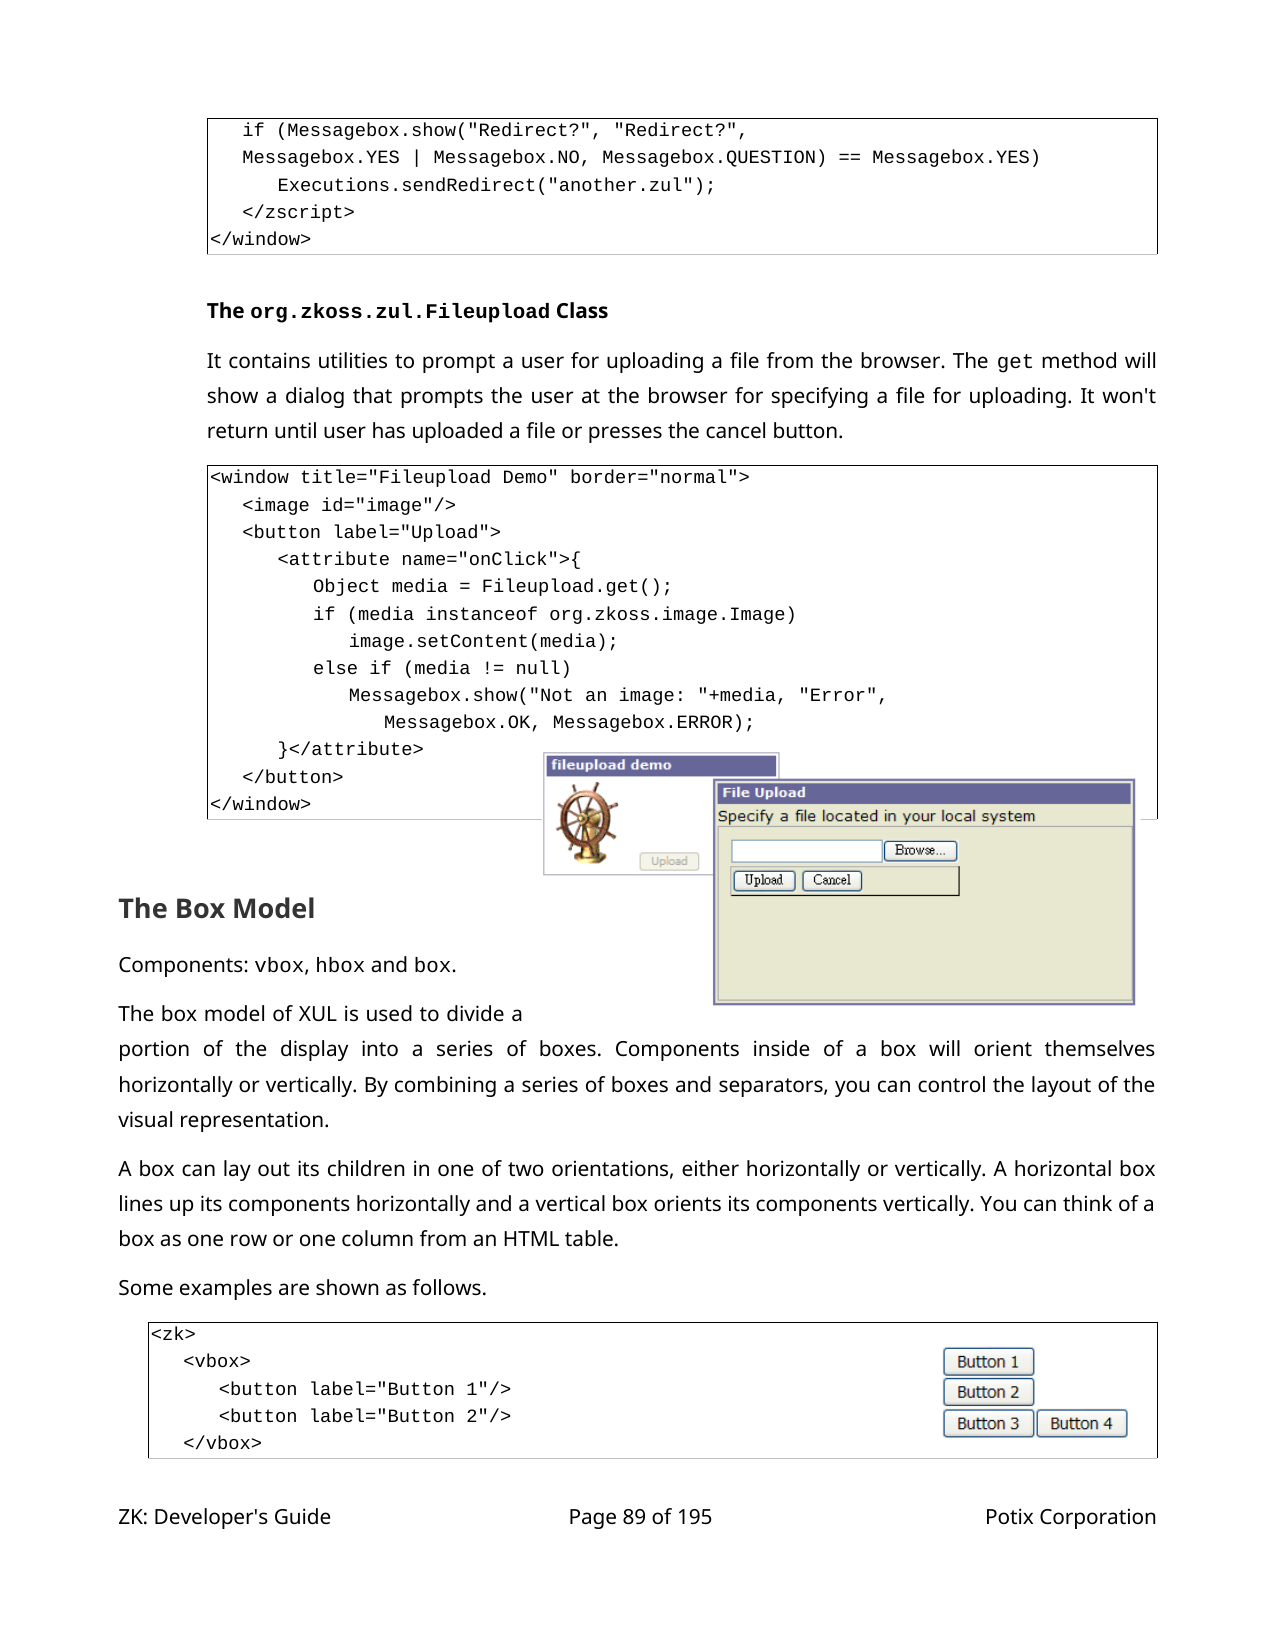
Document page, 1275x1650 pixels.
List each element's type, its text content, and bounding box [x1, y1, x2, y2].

text </window> [208, 227, 1157, 254]
text Components: vbox, hbox and box. [118, 950, 541, 979]
text image.setContent(media); [208, 628, 1157, 653]
text <button label="Upload"> [208, 520, 1157, 544]
text </zscript> [208, 200, 1157, 224]
text if (media instanceof org.zkoss.image.Image) [208, 601, 1157, 626]
text <vbox> [149, 1349, 939, 1373]
text [1141, 792, 1157, 819]
subtitle The Box Model [118, 890, 541, 927]
text </button> [208, 764, 541, 789]
text <image id="image"/> [208, 493, 1157, 517]
text <zk> [149, 1323, 1157, 1346]
text else if (media != null) [208, 656, 1157, 680]
text </window> [208, 792, 541, 819]
subtitle [1141, 890, 1157, 927]
text Some examples are shown as follows. [118, 1273, 1157, 1301]
text <button label="Button 2"/> [149, 1403, 939, 1428]
text <attribute name="onClick">{ [208, 547, 1157, 571]
text A box can lay out its children in one of two orientations, either horizontally or vertically. A horizontal box lines up its components horizontally and a vertical box orients its components vertically. You can think of a box as one row or one column from an HTML table. [118, 1154, 1157, 1252]
picture [939, 1342, 1131, 1441]
text <window title="Fileupload Demo" border="normal"> [208, 466, 1157, 490]
text [1131, 1376, 1157, 1401]
text }</attribute> [208, 737, 1157, 762]
text Messagebox.OK, Messagebox.ERROR); [208, 710, 1157, 734]
text Executions.sendRedirect("another.zul"); [208, 172, 1157, 197]
text if (Messagebox.show("Redirect?", "Redirect?", [208, 119, 1157, 142]
text <button label="Button 1"/> [149, 1376, 939, 1401]
text The box model of XUL is used to divide a portion of the display into a series of boxes. Components inside of a box will orient themselves horizontally or vertically. By combining a series of boxes and separators, you can control the layout of the visual representation. [118, 999, 1157, 1133]
text Object media = Fileupload.get(); [208, 574, 1157, 598]
text [1141, 764, 1157, 789]
text Messagebox.YES | Messagebox.NO, Messagebox.QUESTION) == Messagebox.YES) [208, 145, 1157, 169]
picture [541, 750, 1141, 1010]
text It contains utilities to prompt a user for uploading a file from the browser. The get method will show a dialog that prompts the user at the browser for specifying a file for uploading. It won't return until user has uploaded a file or presses the cancel button. [207, 346, 1157, 445]
text </vbox> [149, 1431, 1157, 1458]
text [1131, 1349, 1157, 1373]
text [1131, 1403, 1157, 1428]
text Messagebox.show("Not an image: "+media, "Error", [208, 683, 1157, 707]
subtitle The org.zkoss.zul.Fileupload Class [207, 297, 1157, 325]
